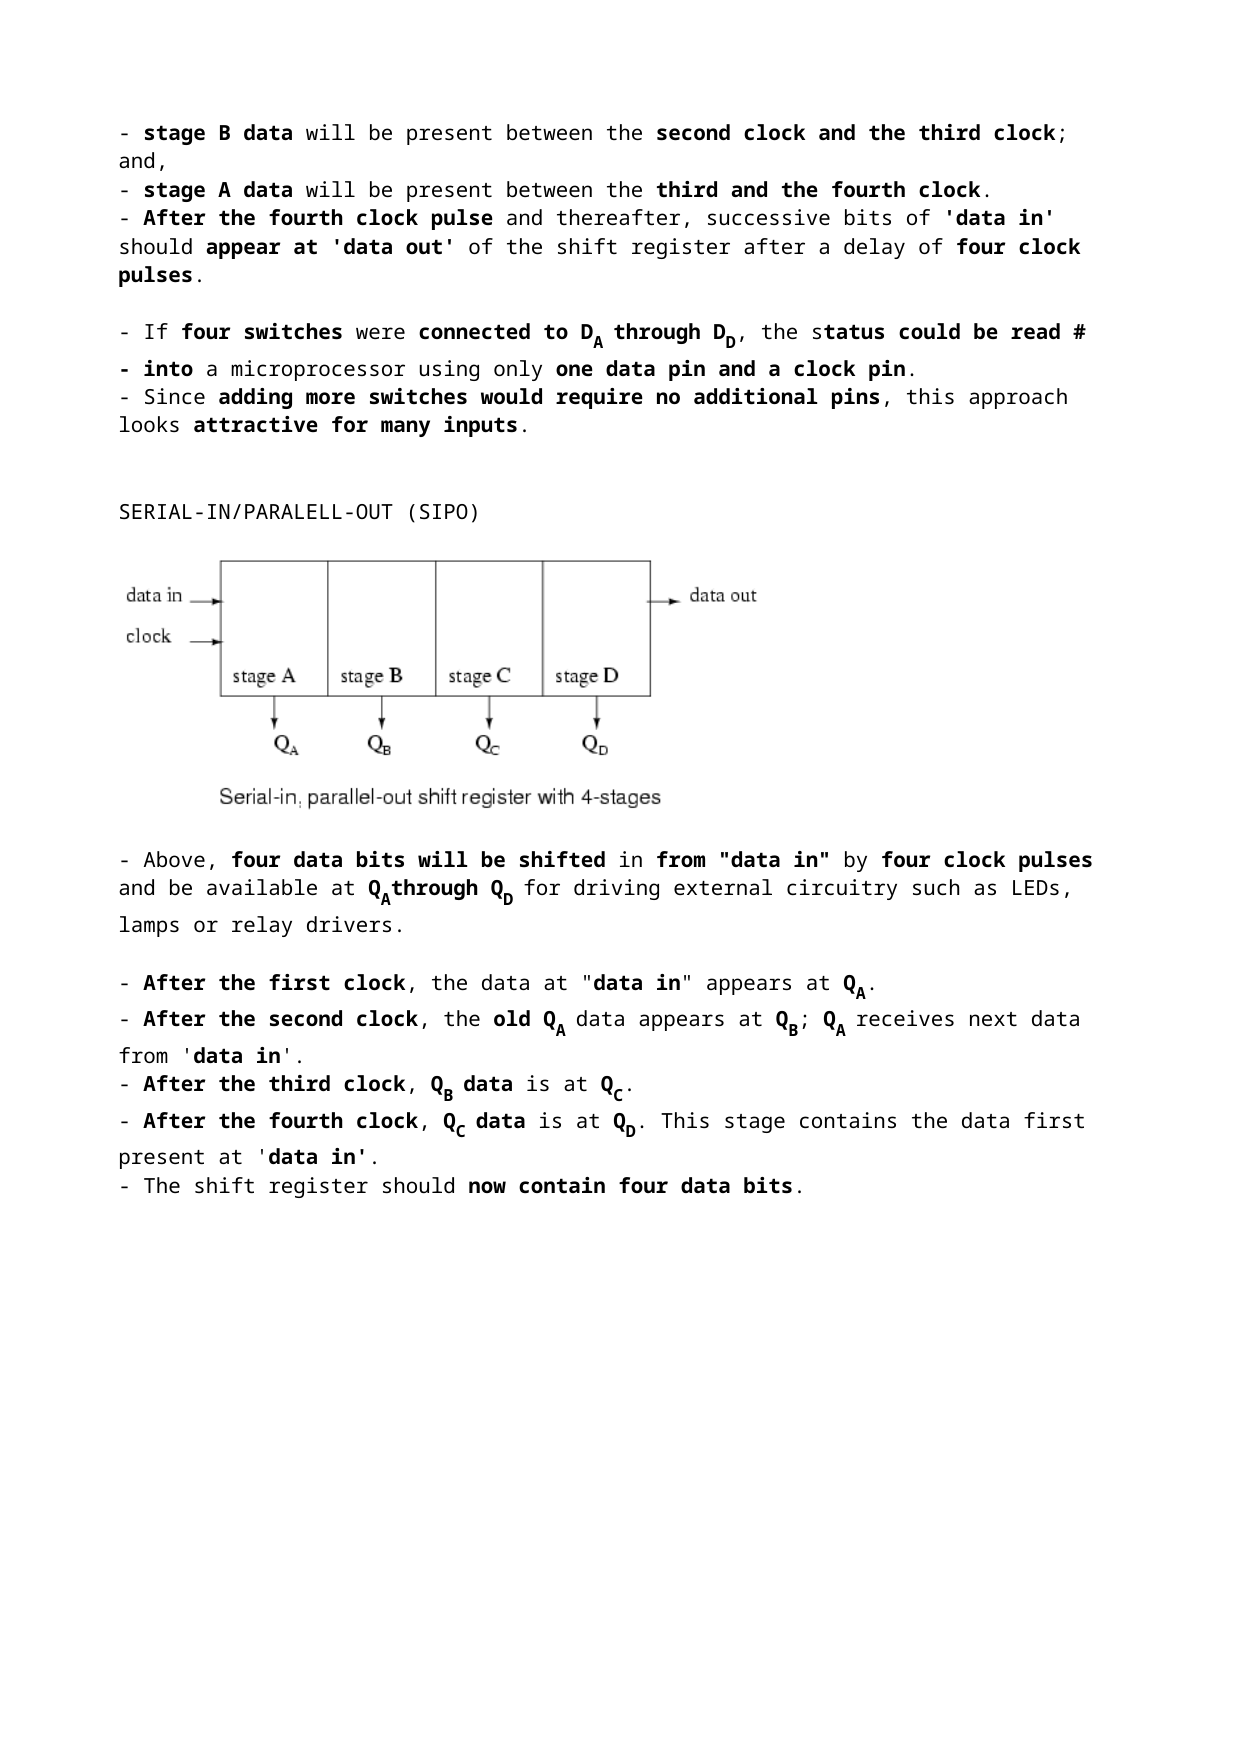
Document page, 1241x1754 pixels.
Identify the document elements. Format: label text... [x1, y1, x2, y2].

text - If four switches were connected to DA through DD, the status could be read # [118, 317, 1122, 354]
text - stage B data will be present between the second clock and the third clock; and, [118, 118, 1122, 175]
text - After the third clock, QB data is at QC. [118, 1069, 1122, 1106]
text - The shift register should now contain four data bits. [118, 1171, 1122, 1199]
text - Above, four data bits will be shifted in from "data in" by four clock pulses and be available at QAthrough QD for driving external circuitry such as LEDs, lamps or relay drivers. [118, 845, 1122, 938]
text SERIAL-IN/PARALELL-OUT (SIPO) [118, 497, 1122, 525]
text - Since adding more switches would require no additional pins, this approach looks attractive for many inputs. [118, 382, 1122, 439]
text - stage A data will be present between the third and the fourth clock. [118, 175, 1122, 203]
text - After the fourth clock pulse and thereafter, successive bits of 'data in' should appear at 'data out' of the shift register after a delay of four clock pulses. [118, 203, 1122, 289]
picture [118, 555, 767, 816]
text - After the first clock, the data at "data in" appears at QA. [118, 968, 1122, 1004]
text - into a microprocessor using only one data pin and a clock pin. [118, 354, 1122, 382]
text - After the fourth clock, QC data is at QD. This stage contains the data first present at 'data in'. [118, 1106, 1122, 1171]
text - After the second clock, the old QA data appears at QB; QA receives next data from 'data in'. [118, 1004, 1122, 1069]
